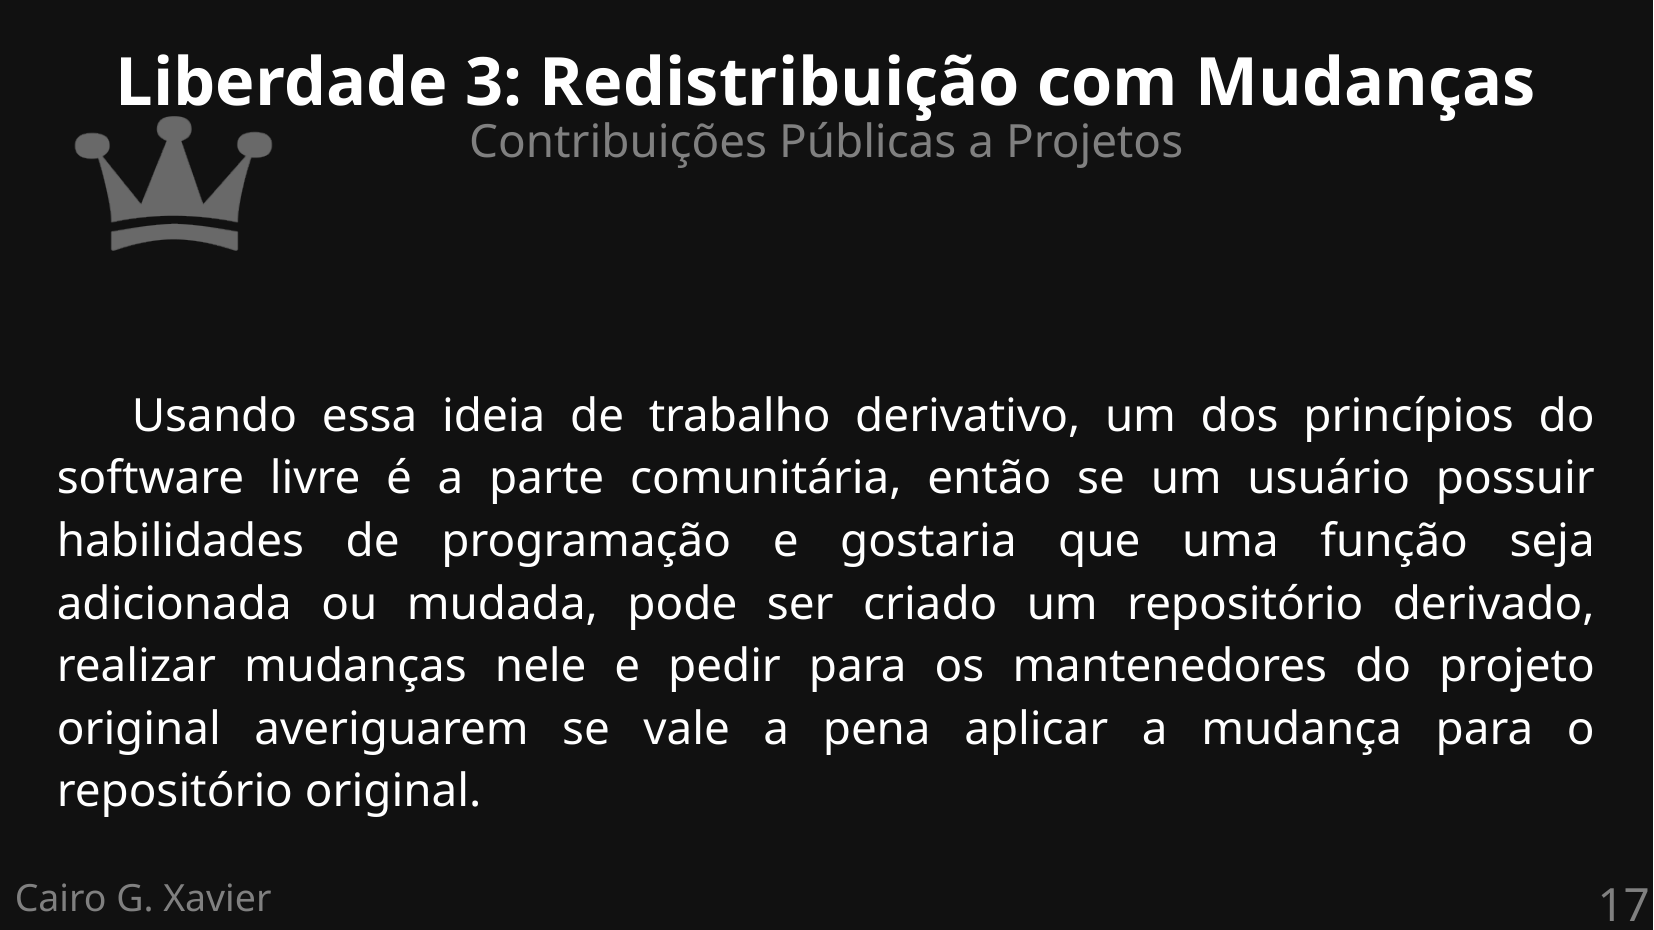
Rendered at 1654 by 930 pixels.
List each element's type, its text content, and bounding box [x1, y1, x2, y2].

text_box Cairo G. Xavier [0, 867, 311, 930]
text_box Usando essa ideia de trabalho derivativo, um dos princípios do software livre é a parte comunitária, então se um usuário possuir habilidades de programação e gostaria que uma função seja adicionada ou mudada, pode ser criado um repositório derivado, realizar mudanças nele e pedir para os mantenedores do projeto original averiguarem se vale a pena aplicar a mudança para o repositório original. [42, 375, 1611, 863]
picture [70, 80, 277, 287]
text_box Liberdade 3: Redistribuição com Mudanças [82, 37, 1571, 97]
text_box [1425, 865, 1651, 930]
text_box Contribuições Públicas a Projetos [82, 97, 1571, 182]
